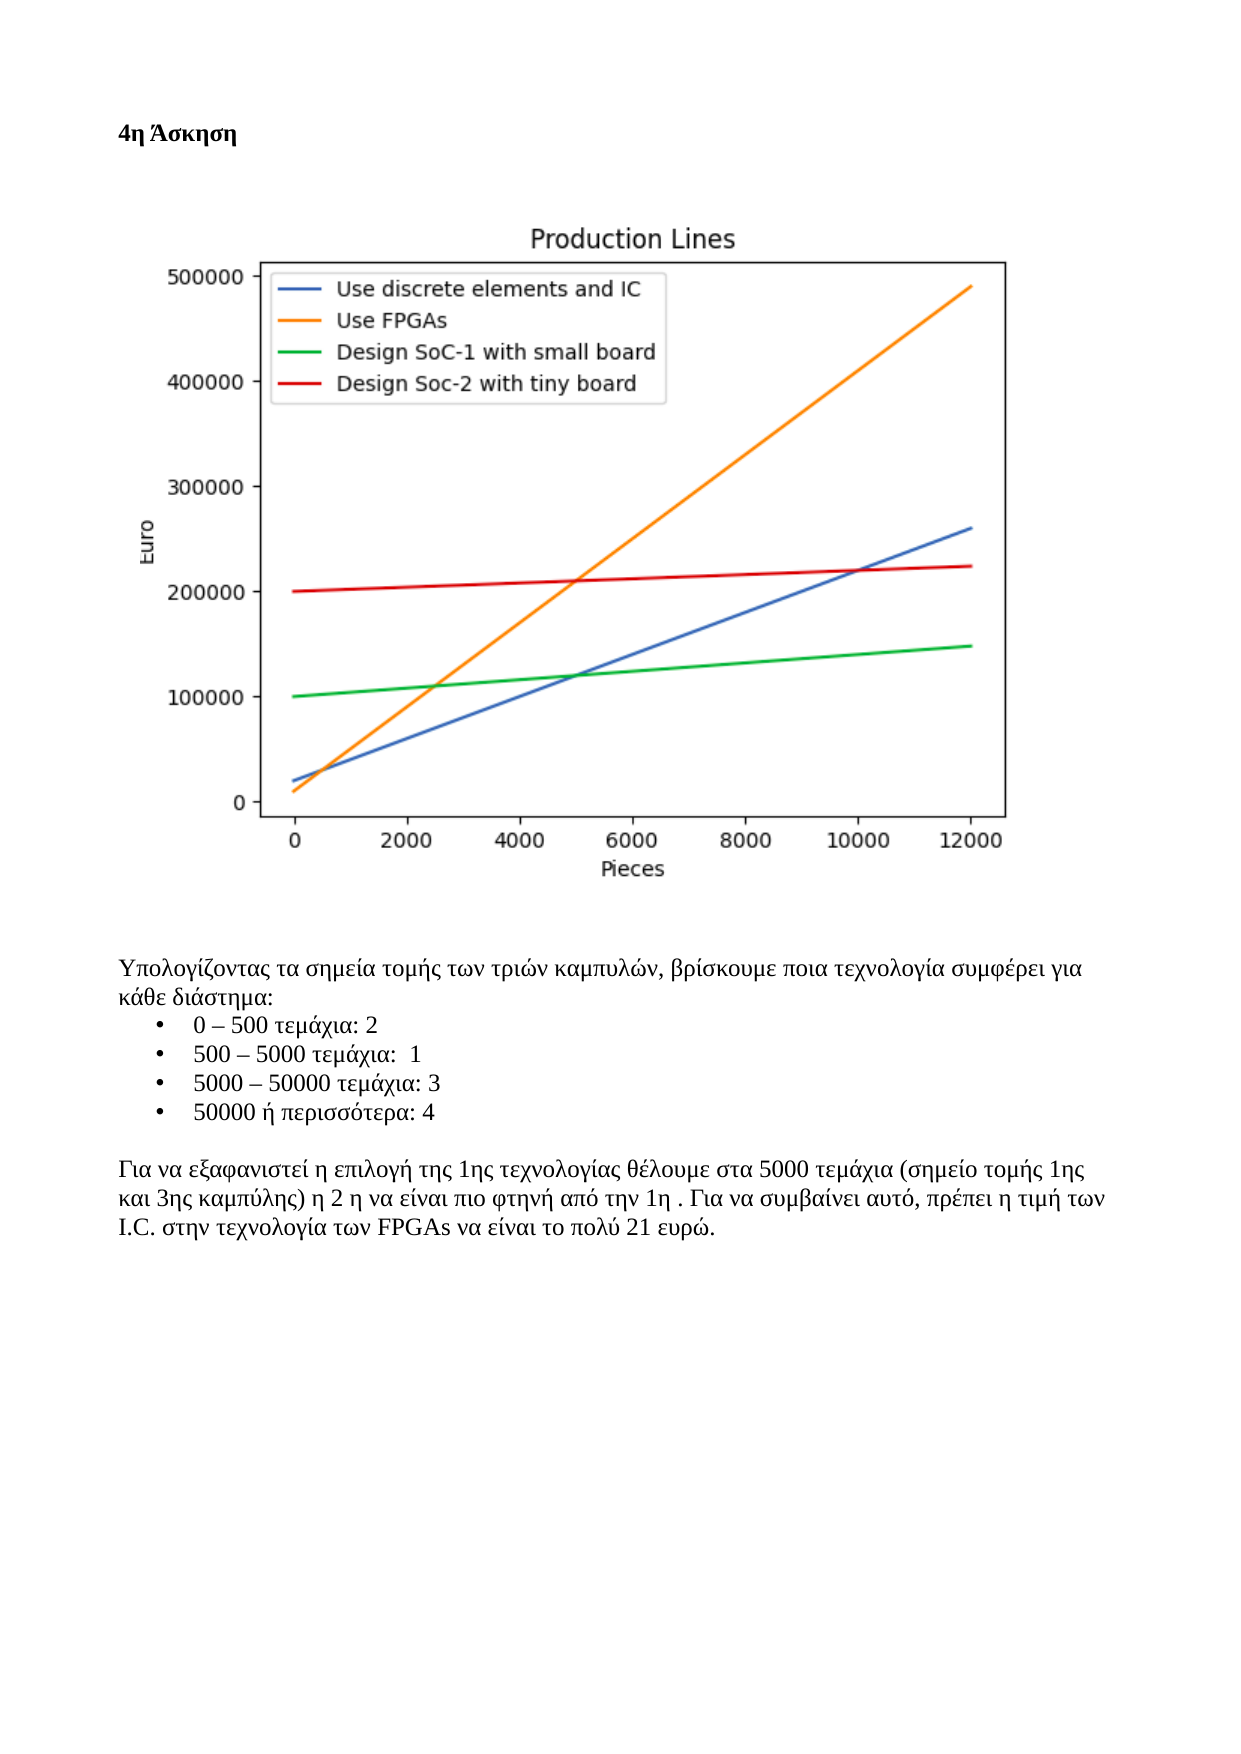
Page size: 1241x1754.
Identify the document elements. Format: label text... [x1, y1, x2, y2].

text 4η Άσκηση [118, 118, 1122, 147]
text Για να εξαφανιστεί η επιλογή της 1ης τεχνολογίας θέλουμε στα 5000 τεμάχια (σημείο τομής 1ης και 3ης καμπύλης) η 2 η να είναι πιο φτηνή από την 1η . Για να συμβαίνει αυτό, πρέπει η τιμή των I.C. στην τεχνολογία των FPGAs να είναι το πολύ 21 ευρώ. [118, 1154, 1122, 1241]
list 0 – 500 τεμάχια: 2 [156, 1011, 1122, 1039]
list 500 – 5000 τεμάχια: 1 [156, 1039, 1122, 1068]
list 50000 ή περισσότερα: 4 [156, 1097, 1122, 1126]
list 5000 – 50000 τεμάχια: 3 [156, 1068, 1122, 1097]
text Υπολογίζοντας τα σημεία τομής των τριών καμπυλών, βρίσκουμε ποια τεχνολογία συμφέρει για κάθε διάστημα: [118, 953, 1122, 1011]
picture [140, 175, 1100, 896]
